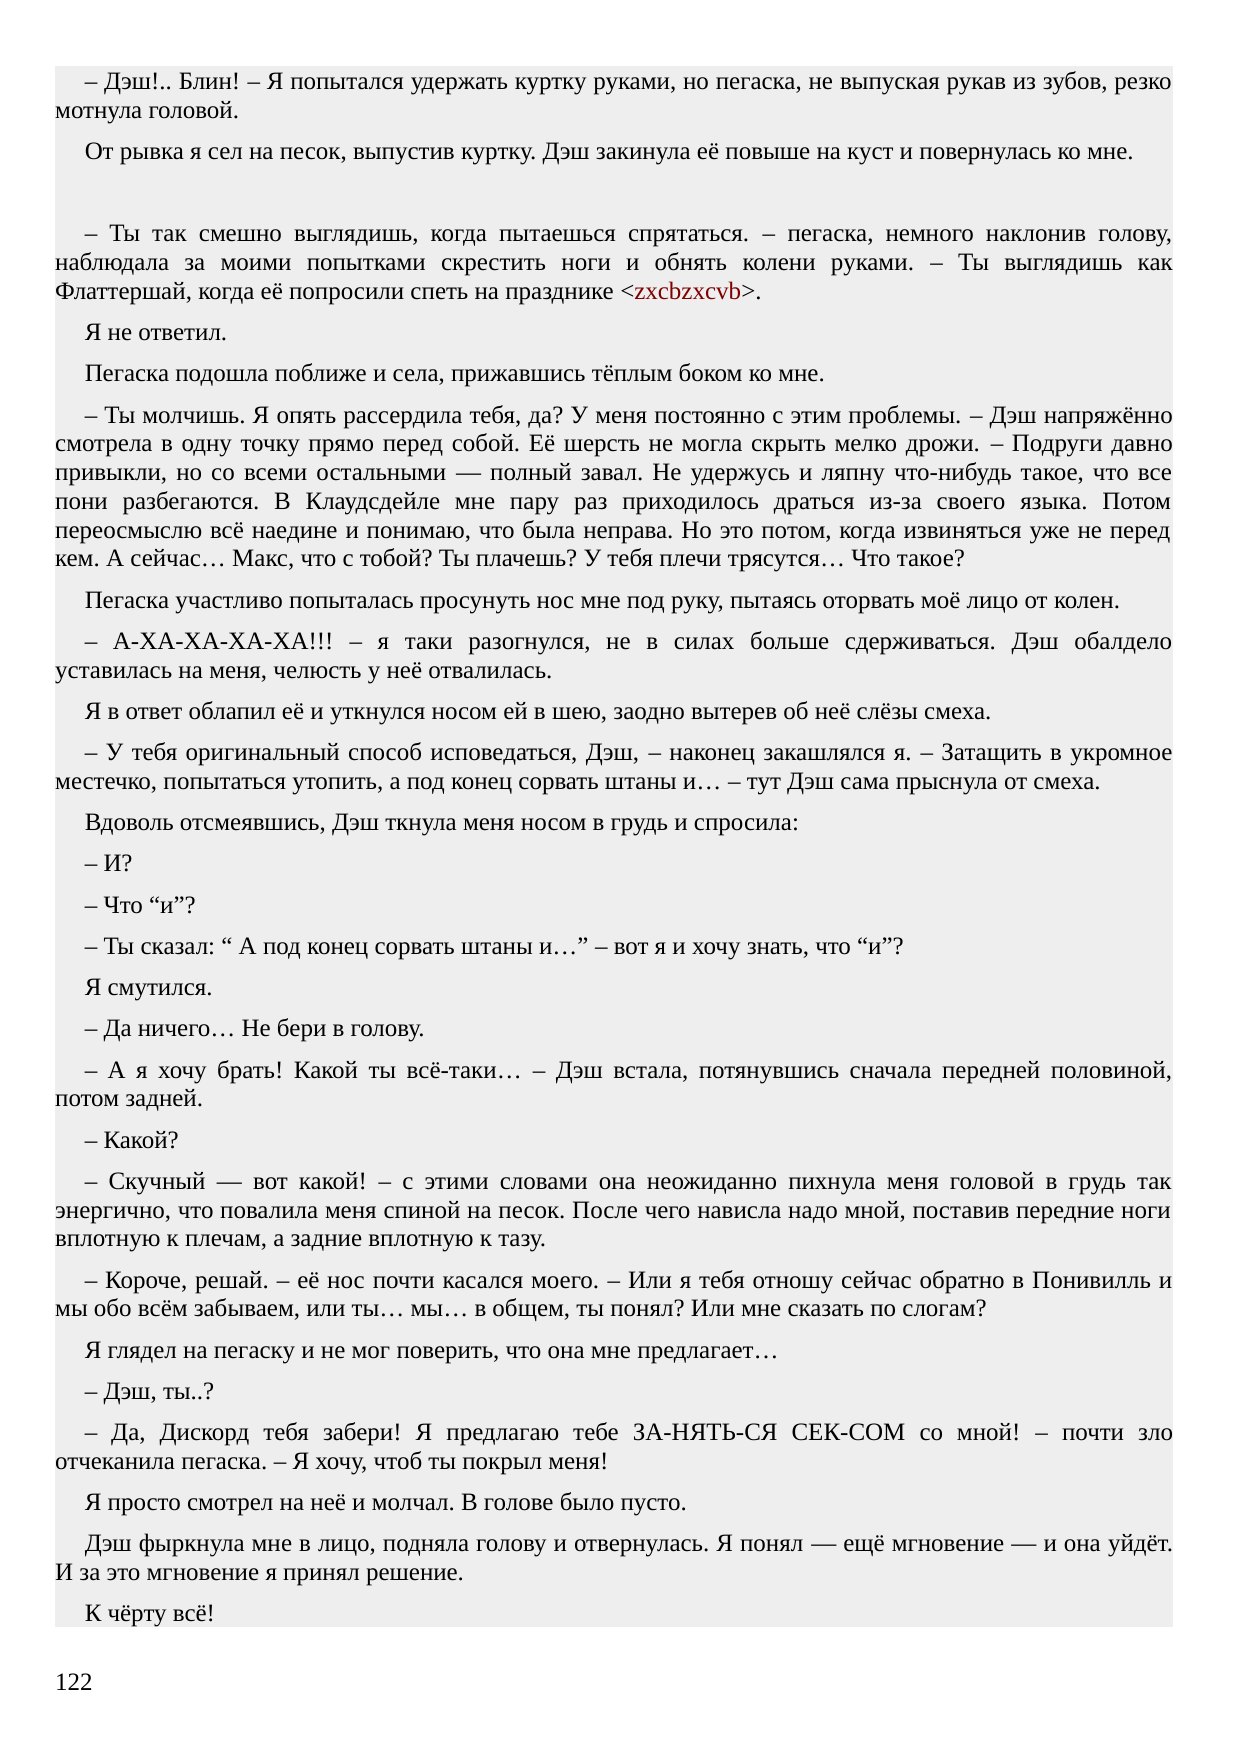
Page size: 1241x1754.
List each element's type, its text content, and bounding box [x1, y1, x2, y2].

text – И? [55, 848, 1173, 877]
text Пегаска участливо попыталась просунуть нос мне под руку, пытаясь оторвать моё лицо от колен. [55, 585, 1173, 613]
text – Скучный — вот какой! – с этими словами она неожиданно пихнула меня головой в грудь так энергично, что повалила меня спиной на песок. После чего нависла надо мной, поставив передние ноги вплотную к плечам, а задние вплотную к тазу. [55, 1166, 1173, 1252]
text Вдоволь отсмеявшись, Дэш ткнула меня носом в грудь и спросила: [55, 807, 1173, 836]
text – Какой? [55, 1125, 1173, 1153]
text – Ты молчишь. Я опять рассердила тебя, да? У меня постоянно с этим проблемы. – Дэш напряжённо смотрела в одну точку прямо перед собой. Её шерсть не могла скрыть мелко дрожи. – Подруги давно привыкли, но со всеми остальными — полный завал. Не удержусь и ляпну что-нибудь такое, что все пони разбегаются. В Клаудсдейле мне пару раз приходилось драться из-за своего языка. Потом переосмыслю всё наедине и понимаю, что была неправа. Но это потом, когда извиняться уже не перед кем. А сейчас… Макс, что с тобой? Ты плачешь? У тебя плечи трясутся… Что такое? [55, 400, 1173, 572]
text – Ты сказал: “ А под конец сорвать штаны и…” – вот я и хочу знать, что “и”? [55, 931, 1173, 960]
text К чёрту всё! [55, 1598, 1173, 1627]
text Дэш фыркнула мне в лицо, подняла голову и отвернулась. Я понял — ещё мгновение — и она уйдёт. И за это мгновение я принял решение. [55, 1528, 1173, 1586]
text – Короче, решай. – её нос почти касался моего. – Или я тебя отношу сейчас обратно в Понивилль и мы обо всём забываем, или ты… мы… в общем, ты понял? Или мне сказать по слогам? [55, 1265, 1173, 1322]
text – А-ХА-ХА-ХА-ХА!!! – я таки разогнулся, не в силах больше сдерживаться. Дэш обалдело уставилась на меня, челюсть у неё отвалилась. [55, 626, 1173, 683]
text – Что “и”? [55, 890, 1173, 918]
text – Дэш!.. Блин! – Я попытался удержать куртку руками, но пегаска, не выпуская рукав из зубов, резко мотнула головой. [55, 66, 1173, 123]
text Я в ответ облапил её и уткнулся носом ей в шею, заодно вытерев об неё слёзы смеха. [55, 696, 1173, 725]
text Я смутился. [55, 972, 1173, 1001]
text Я глядел на пегаску и не мог поверить, что она мне предлагает… [55, 1335, 1173, 1363]
text – Ты так смешно выглядишь, когда пытаешься спрятаться. – пегаска, немного наклонив голову, наблюдала за моими попытками скрестить ноги и обнять колени руками. – Ты выглядишь как Флаттершай, когда её попросили спеть на празднике <zxcbzxcvb>. [55, 218, 1173, 305]
text Я не ответил. [55, 317, 1173, 346]
text От рывка я сел на песок, выпустив куртку. Дэш закинула её повыше на куст и повернулась ко мне. [55, 136, 1173, 165]
text – Дэш, ты..? [55, 1376, 1173, 1405]
text – Да ничего… Не бери в голову. [55, 1013, 1173, 1042]
text – Да, Дискорд тебя забери! Я предлагаю тебе ЗА-НЯТЬ-СЯ СЕК-СОМ со мной! – почти зло отчеканила пегаска. – Я хочу, чтоб ты покрыл меня! [55, 1417, 1173, 1475]
text Я просто смотрел на неё и молчал. В голове было пусто. [55, 1487, 1173, 1516]
text Пегаска подошла поближе и села, прижавшись тёплым боком ко мне. [55, 358, 1173, 387]
text – У тебя оригинальный способ исповедаться, Дэш, – наконец закашлялся я. – Затащить в укромное местечко, попытаться утопить, а под конец сорвать штаны и… – тут Дэш сама прыснула от смеха. [55, 737, 1173, 795]
text – А я хочу брать! Какой ты всё-таки… – Дэш встала, потянувшись сначала передней половиной, потом задней. [55, 1055, 1173, 1112]
